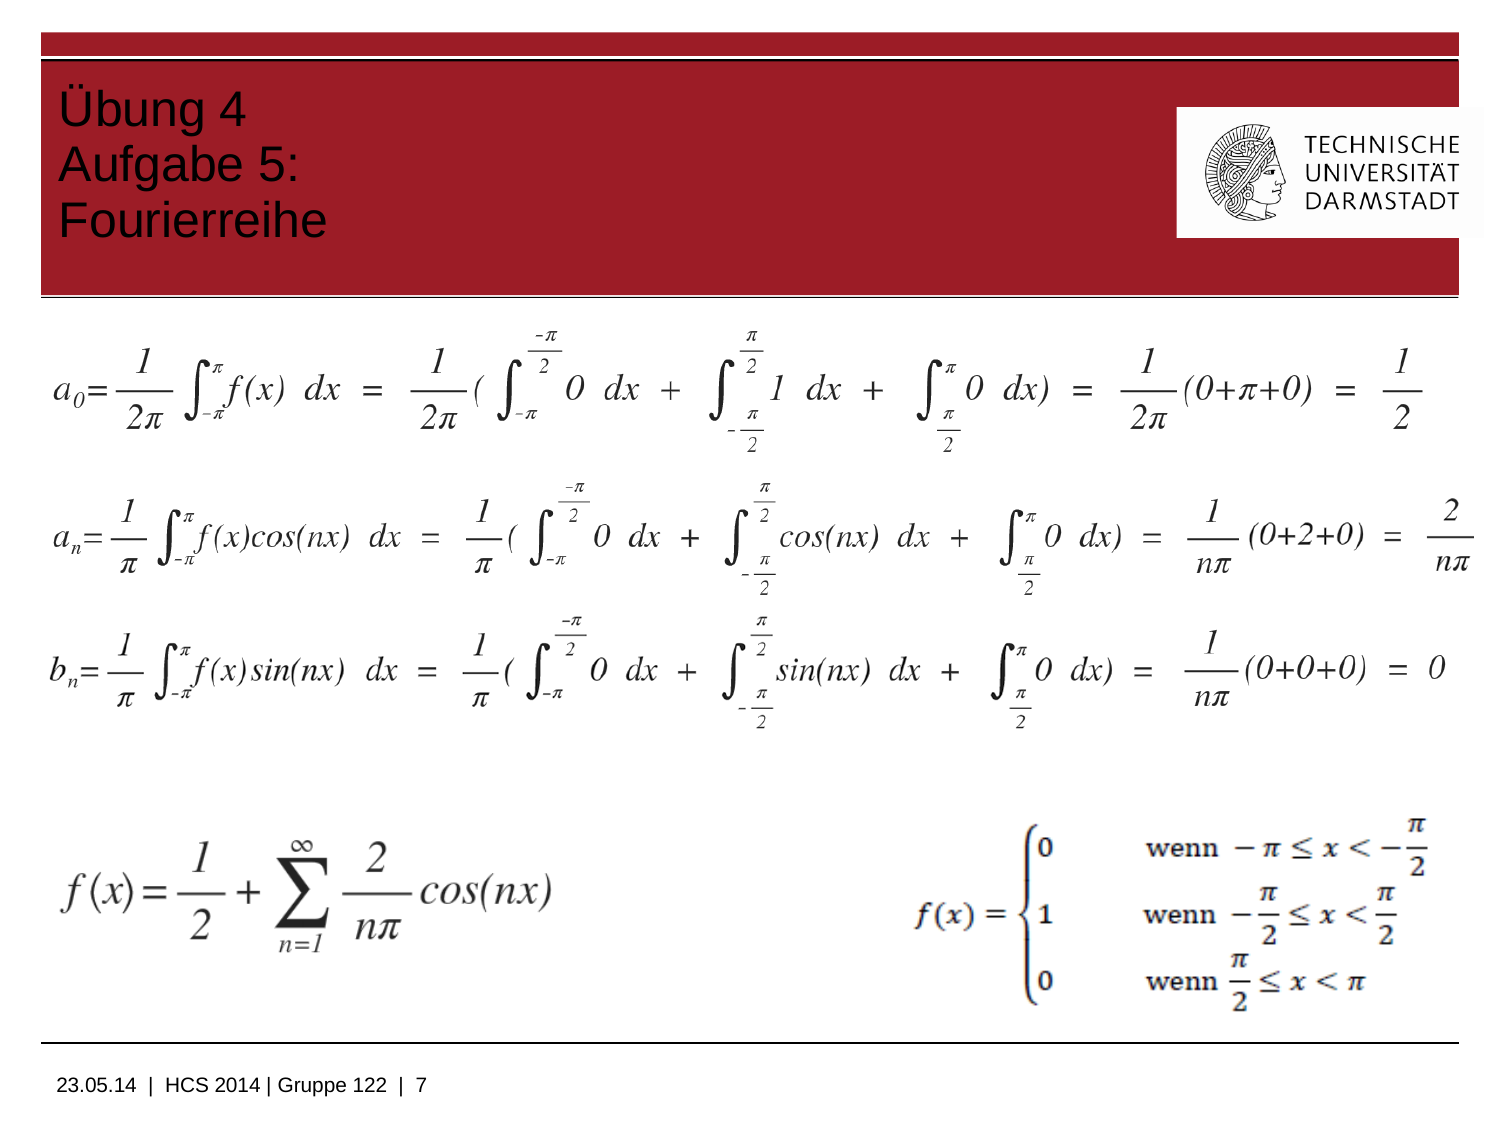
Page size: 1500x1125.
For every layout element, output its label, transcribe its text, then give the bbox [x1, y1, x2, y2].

picture [1176, 107, 1484, 238]
title Übung 4 Aufgabe 5: Fourierreihe [59, 80, 1149, 249]
picture [47, 319, 1465, 461]
picture [11, 472, 1489, 768]
picture [866, 777, 1453, 1040]
picture [54, 826, 567, 963]
